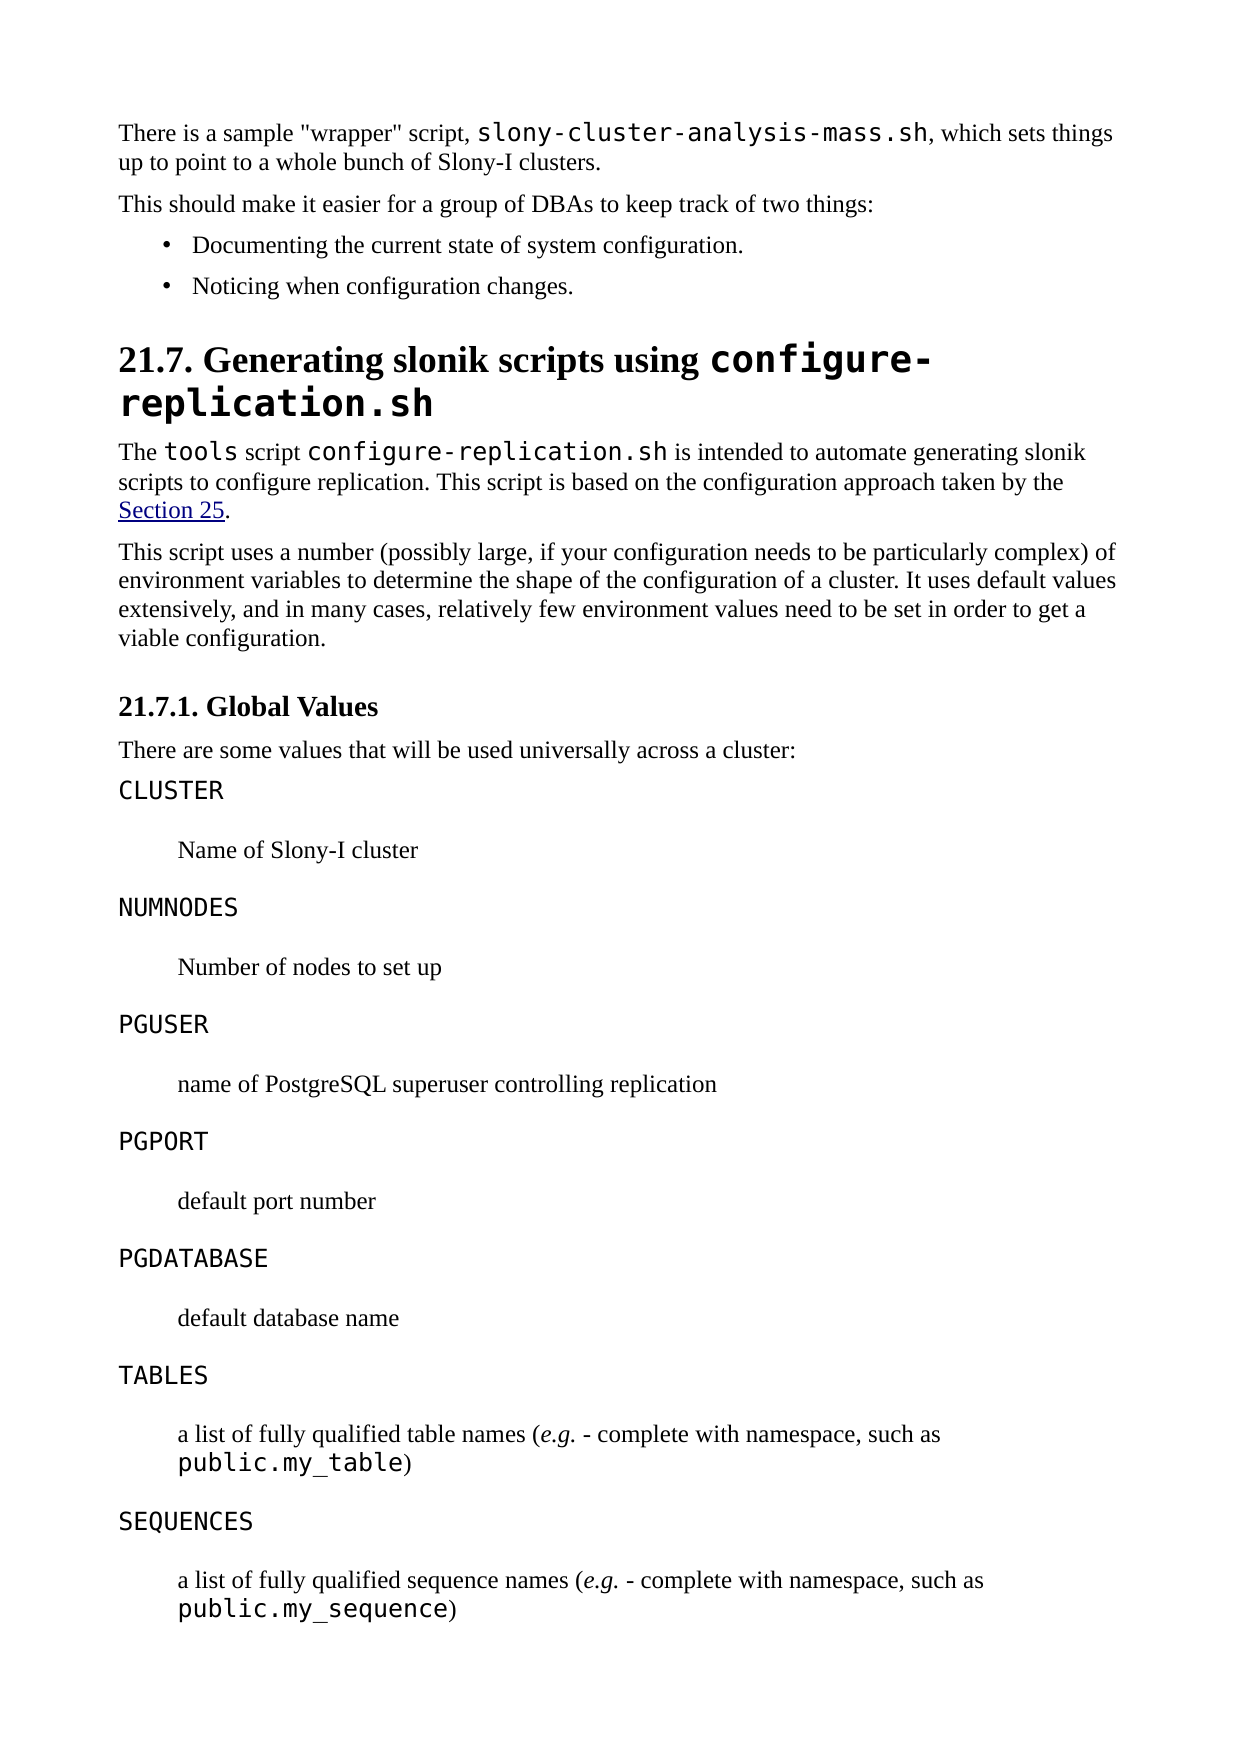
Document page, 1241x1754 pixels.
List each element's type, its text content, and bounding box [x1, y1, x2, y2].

text There is a sample "wrapper" script, slony-cluster-analysis-mass.sh, which sets things up to point to a whole bunch of Slony-I clusters. [118, 118, 1122, 176]
list Name of Slony-I cluster [177, 835, 1122, 864]
list name of PostgreSQL superuser controlling replication [177, 1069, 1122, 1098]
list Documenting the current state of system configuration. [162, 230, 1122, 259]
subtitle SEQUENCES [118, 1507, 1122, 1536]
subtitle TABLES [118, 1361, 1122, 1390]
subtitle PGDATABASE [118, 1244, 1122, 1273]
text The tools script configure-replication.sh is intended to automate generating slonik scripts to configure replication. This script is based on the configuration approach taken by the Section 25. [118, 437, 1122, 524]
subtitle 21.7. Generating slonik scripts using configure-replication.sh [118, 337, 1122, 425]
text There are some values that will be used universally across a cluster: [118, 735, 1122, 764]
subtitle PGPORT [118, 1127, 1122, 1156]
subtitle 21.7.1. Global Values [118, 689, 1122, 723]
list a list of fully qualified sequence names (e.g. - complete with namespace, such as public.my_sequence) [177, 1566, 1122, 1624]
subtitle PGUSER [118, 1010, 1122, 1039]
subtitle NUMNODES [118, 893, 1122, 922]
list default database name [177, 1303, 1122, 1331]
subtitle CLUSTER [118, 776, 1122, 806]
text This should make it easier for a group of DBAs to keep track of two things: [118, 189, 1122, 217]
list Noticing when configuration changes. [162, 271, 1122, 300]
text This script uses a number (possibly large, if your configuration needs to be particularly complex) of environment variables to determine the shape of the configuration of a cluster. It uses default values extensively, and in many cases, relatively few environment values need to be set in order to get a viable configuration. [118, 537, 1122, 652]
list default port number [177, 1186, 1122, 1214]
list a list of fully qualified table names (e.g. - complete with namespace, such as public.my_table) [177, 1419, 1122, 1477]
list Number of nodes to set up [177, 952, 1122, 981]
